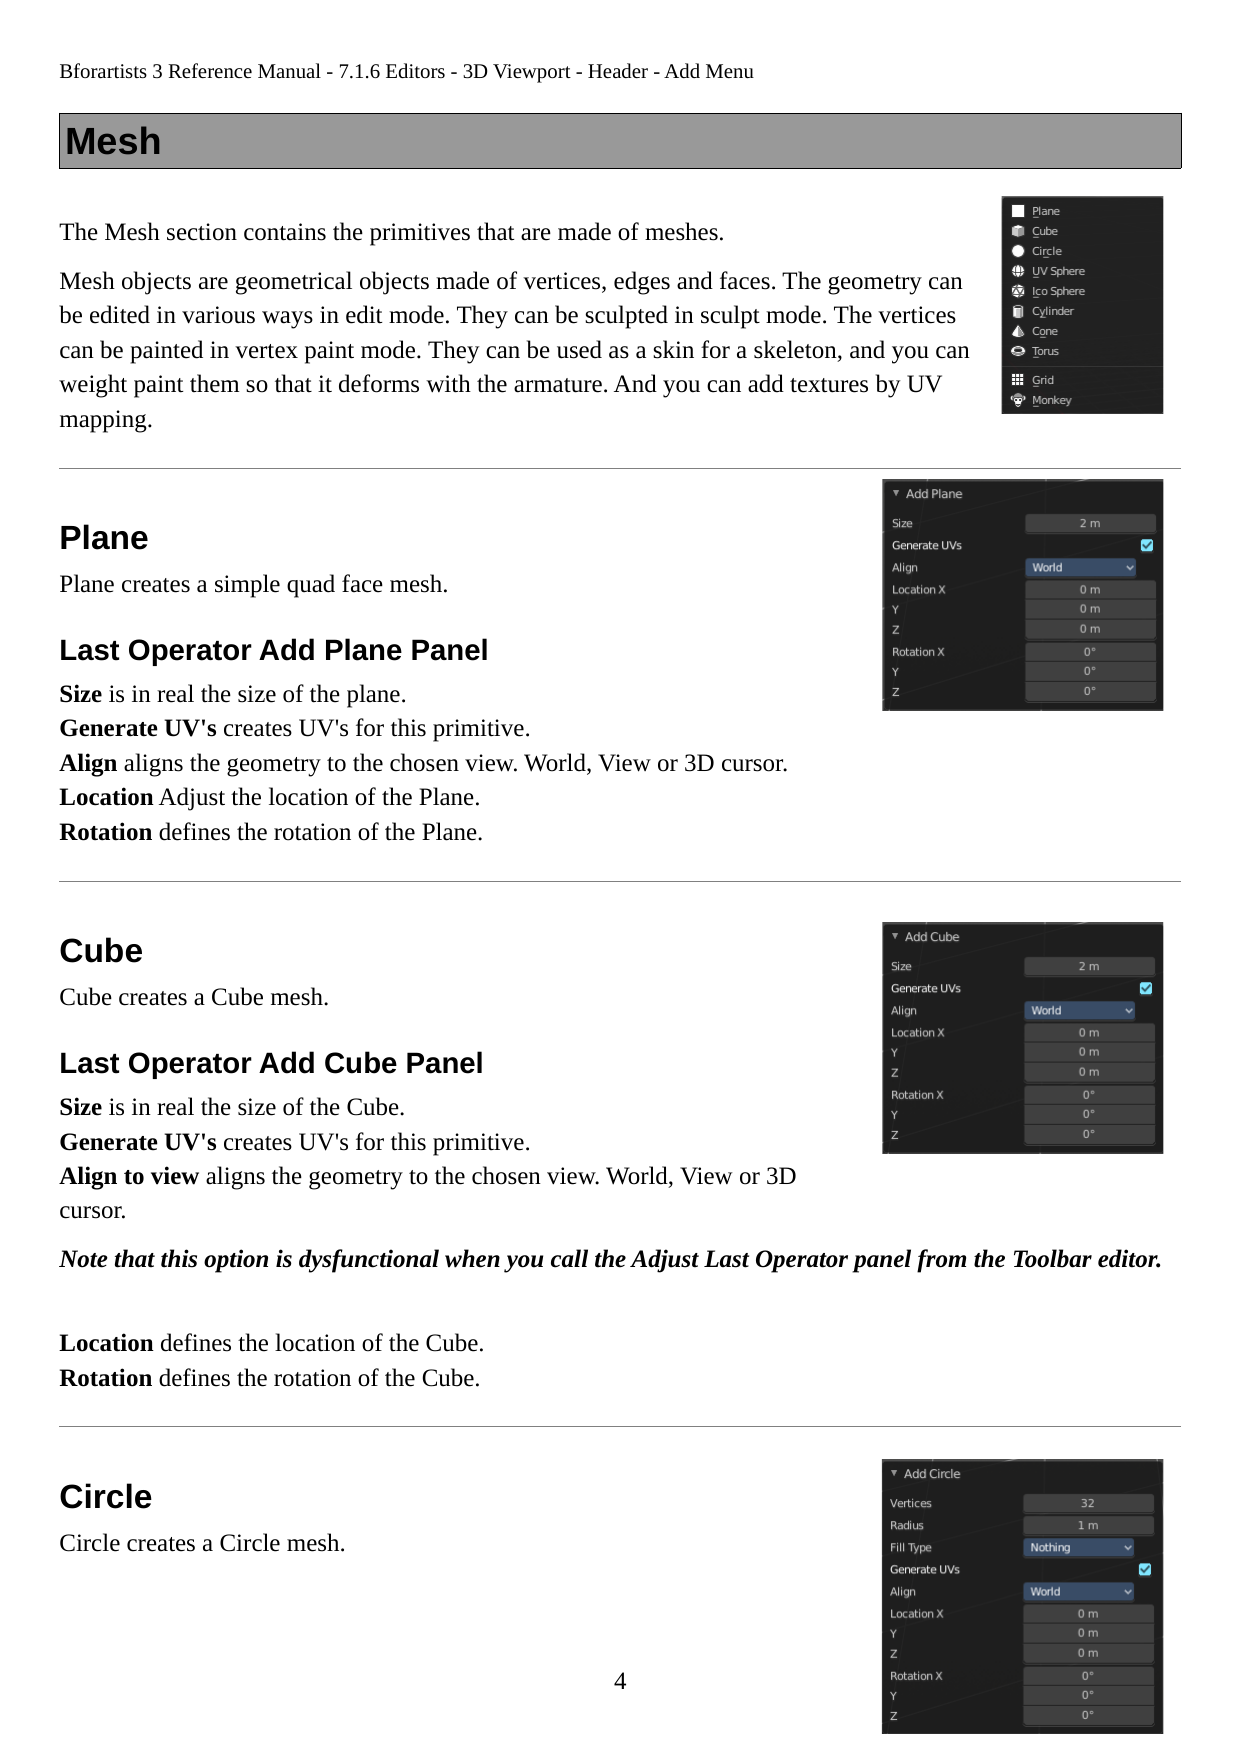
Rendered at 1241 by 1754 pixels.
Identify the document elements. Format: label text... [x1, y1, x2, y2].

subtitle Last Operator Add Cube Panel [59, 1046, 882, 1079]
subtitle Last Operator Add Plane Panel [59, 633, 882, 667]
text Mesh objects are geometrical objects made of vertices, edges and faces. The geometry can be edited in various ways in edit mode. They can be sculpted in sculpt mode. The vertices can be painted in vertex paint mode. They can be used as a skin for a skeleton, and you can weight paint them so that it deforms with the armature. And you can add textures by UV mapping. [59, 266, 1181, 433]
text The Mesh section contains the primitives that are made of meshes. [59, 217, 1001, 246]
subtitle Cube [59, 931, 882, 970]
subtitle [1164, 931, 1181, 970]
text Size is in real the size of the plane. Generate UV's creates UV's for this primitive. Align aligns the geometry to the chosen view. World, View or 3D cursor. Location Adjust the location of the Plane. Rotation defines the rotation of the Plane. [59, 679, 1181, 846]
table_header Mesh [60, 114, 1181, 168]
picture [1001, 196, 1164, 414]
picture [881, 1459, 1164, 1734]
subtitle [1164, 1046, 1181, 1079]
picture [882, 479, 1164, 711]
text Cube creates a Cube mesh. [59, 982, 882, 1011]
text Circle creates a Circle mesh. [59, 1528, 881, 1557]
text Note that this option is dysfunctional when you call the Adjust Last Operator panel from the Toolbar editor. [59, 1244, 1181, 1273]
subtitle [1164, 1477, 1181, 1515]
subtitle Plane [59, 518, 882, 557]
text Size is in real the size of the Cube. Generate UV's creates UV's for this primitive. Align to view aligns the geometry to the chosen view. World, View or 3D cursor. [59, 1092, 1181, 1224]
picture [882, 922, 1164, 1154]
subtitle Circle [59, 1477, 881, 1515]
text Location defines the location of the Cube. Rotation defines the rotation of the Cube. [59, 1294, 1181, 1391]
text Plane creates a simple quad face mesh. [59, 569, 882, 598]
subtitle [1164, 518, 1181, 557]
